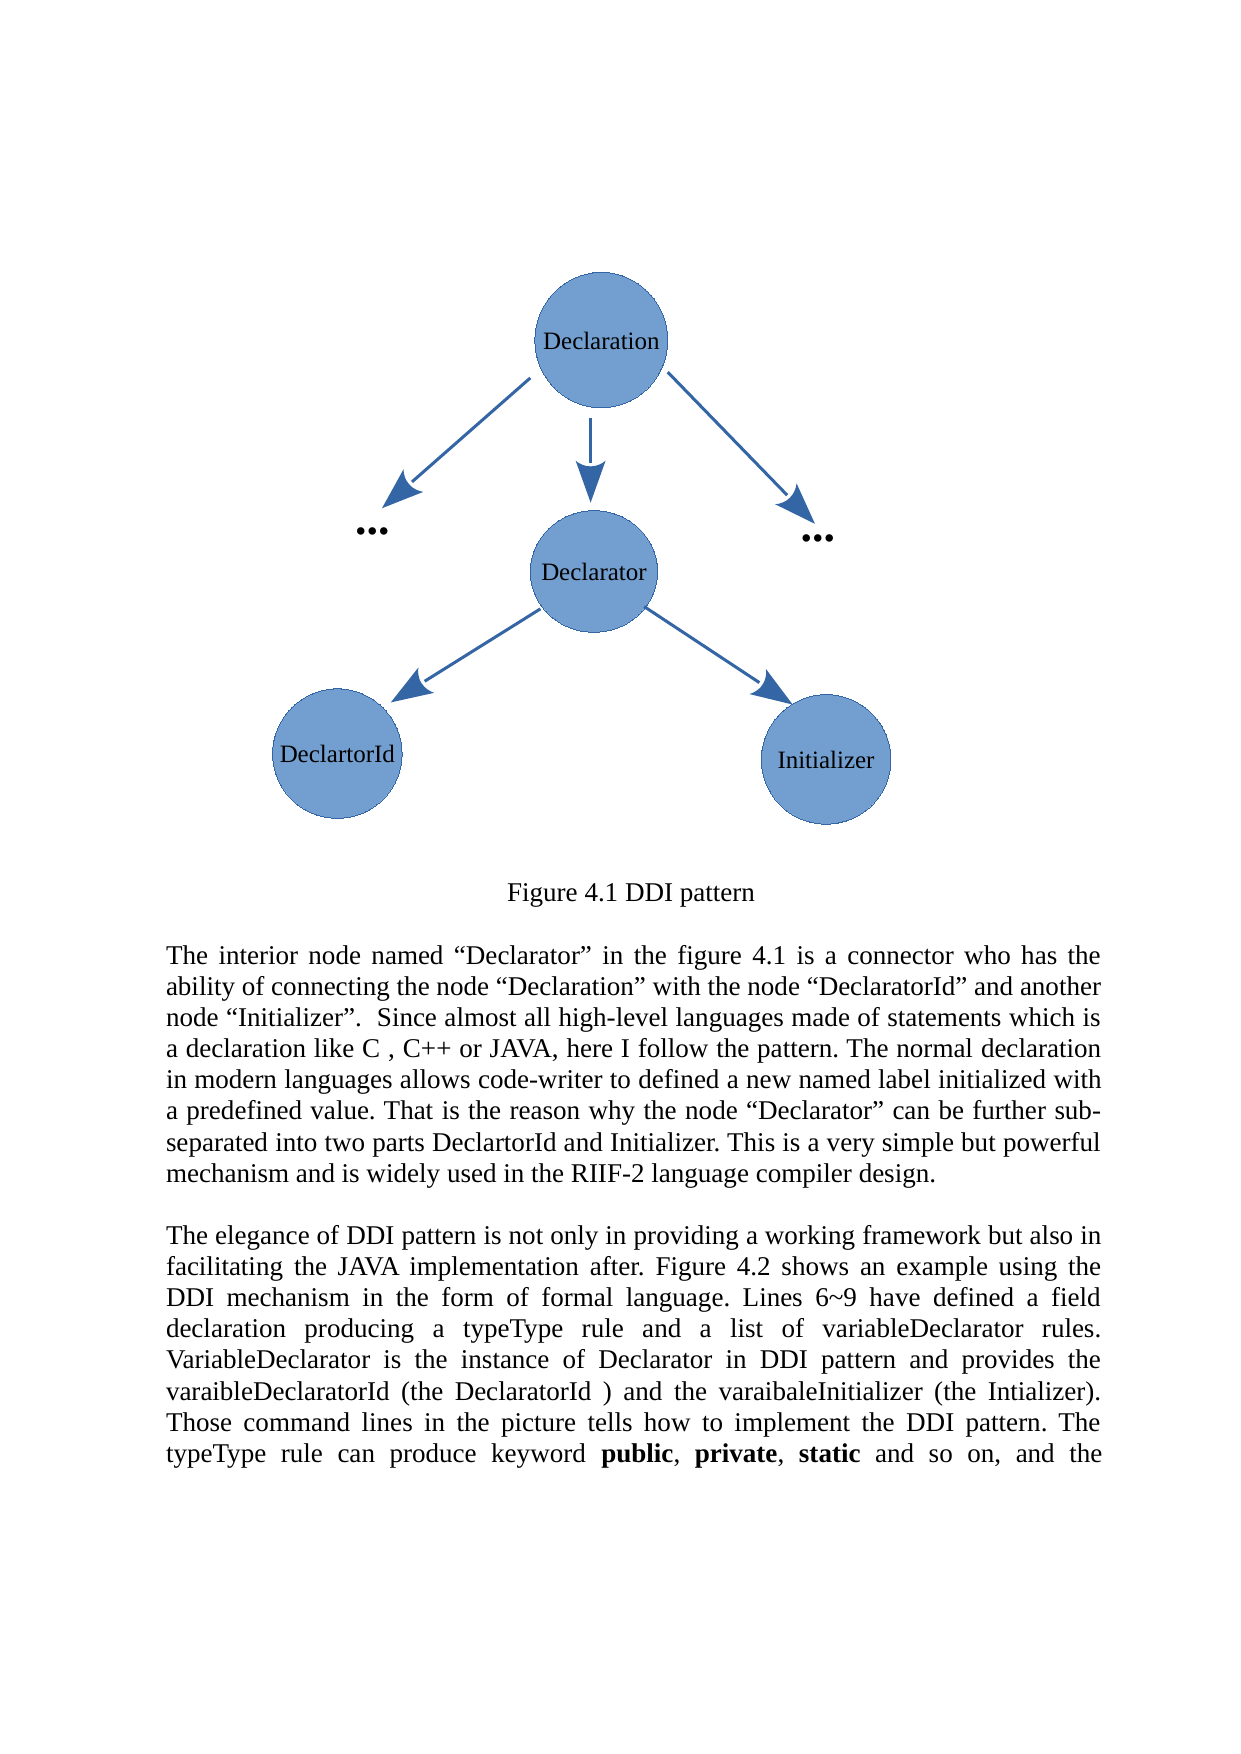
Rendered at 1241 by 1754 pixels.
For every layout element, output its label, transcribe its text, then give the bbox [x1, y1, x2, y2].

text The interior node named “Declarator” in the figure 4.1 is a connector who has the ability of connecting the node “Declaration” with the node “DeclaratorId” and another node “Initializer”. Since almost all high-level languages made of statements which is a declaration like C , C++ or JAVA, here I follow the pattern. The normal declaration in modern languages allows code-writer to defined a new named label initialized with a predefined value. That is the reason why the node “Declarator” can be further sub-separated into two parts DeclartorId and Initializer. This is a very simple but powerful mechanism and is widely used in the RIIF-2 language compiler design. [166, 939, 1103, 1188]
text The elegance of DDI pattern is not only in providing a working framework but also in facilitating the JAVA implementation after. Figure 4.2 shows an example using the DDI mechanism in the form of formal language. Lines 6~9 have defined a field declaration producing a typeType rule and a list of variableDeclarator rules. VariableDeclarator is the instance of Declarator in DDI pattern and provides the varaibleDeclaratorId (the DeclaratorId ) and the varaibaleInitializer (the Intializer). Those command lines in the picture tells how to implement the DDI pattern. The typeType rule can produce keyword public, private, static and so on, and the [166, 1219, 1103, 1468]
text Figure 4.1 DDI pattern [166, 876, 1103, 908]
